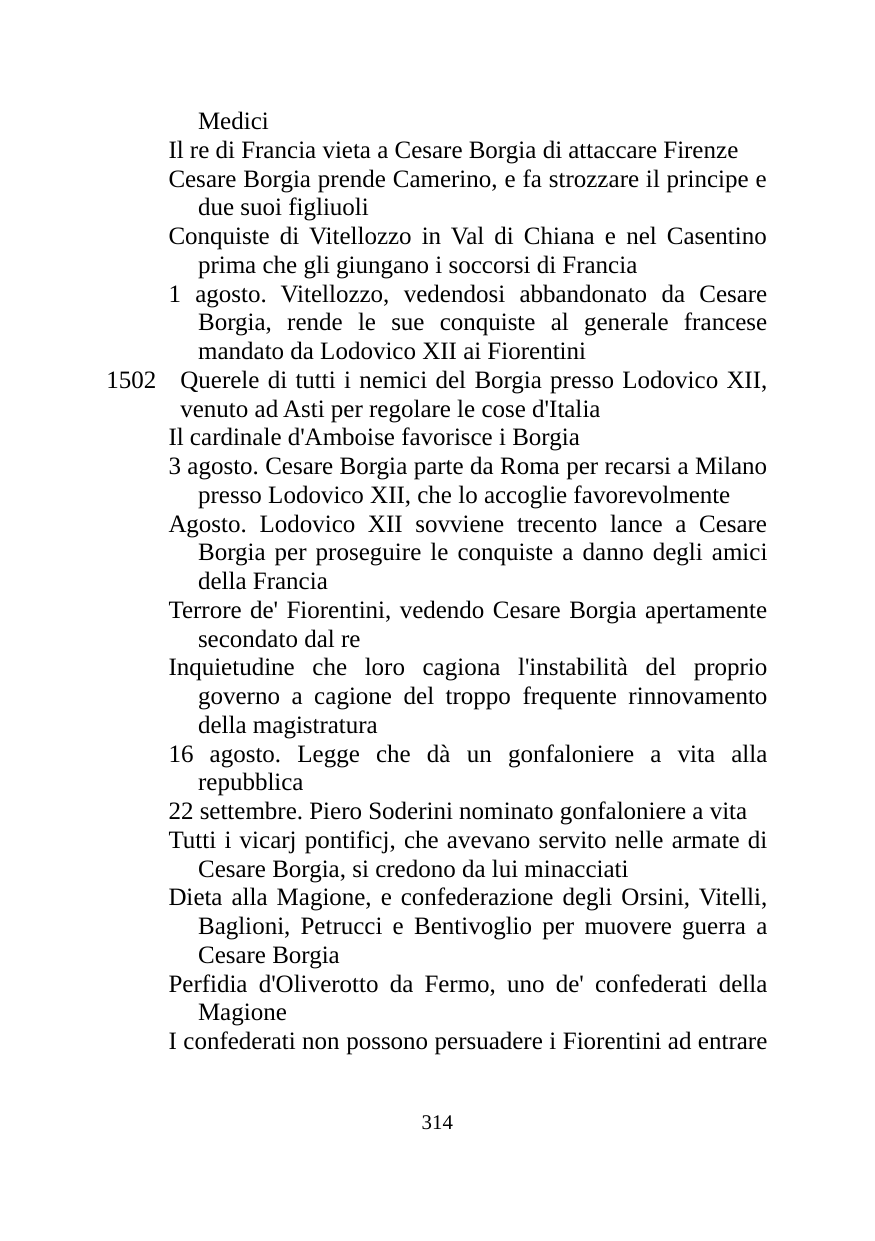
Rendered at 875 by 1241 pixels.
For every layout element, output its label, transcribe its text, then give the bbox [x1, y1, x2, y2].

text Il cardinale d'Amboise favorisce i Borgia [168, 422, 768, 451]
text Inquietudine che loro cagiona l'instabilità del proprio governo a cagione del troppo frequente rinnovamento della magistratura [168, 652, 768, 739]
text Agosto. Lodovico XII sovviene trecento lance a Cesare Borgia per proseguire le conquiste a danno degli amici della Francia [168, 509, 768, 595]
text Medici [168, 106, 768, 135]
text Cesare Borgia prende Camerino, e fa strozzare il principe e due suoi figliuoli [168, 164, 768, 221]
text Tutti i vicarj pontificj, che avevano servito nelle armate di Cesare Borgia, si credono da lui minacciati [168, 825, 768, 882]
text 3 agosto. Cesare Borgia parte da Roma per recarsi a Milano presso Lodovico XII, che lo accoglie favorevolmente [168, 451, 768, 509]
text 16 agosto. Legge che dà un gonfaloniere a vita alla repubblica [168, 739, 768, 796]
text 1 agosto. Vitellozzo, vedendosi abbandonato da Cesare Borgia, rende le sue conquiste al generale francese mandato da Lodovico XII ai Fiorentini [168, 279, 768, 365]
text Perfidia d'Oliverotto da Fermo, uno de' confederati della Magione [168, 969, 768, 1026]
text 1502 Querele di tutti i nemici del Borgia presso Lodovico XII, venuto ad Asti per regolare le cose d'Italia [106, 365, 768, 422]
text Dieta alla Magione, e confederazione degli Orsini, Vitelli, Baglioni, Petrucci e Bentivoglio per muovere guerra a Cesare Borgia [168, 882, 768, 969]
text 22 settembre. Piero Soderini nominato gonfaloniere a vita [168, 796, 768, 825]
text I confederati non possono persuadere i Fiorentini ad entrare [168, 1026, 768, 1055]
text Il re di Francia vieta a Cesare Borgia di attaccare Firenze [168, 135, 768, 164]
text Conquiste di Vitellozzo in Val di Chiana e nel Casentino prima che gli giungano i soccorsi di Francia [168, 221, 768, 279]
text Terrore de' Fiorentini, vedendo Cesare Borgia apertamente secondato dal re [168, 595, 768, 652]
